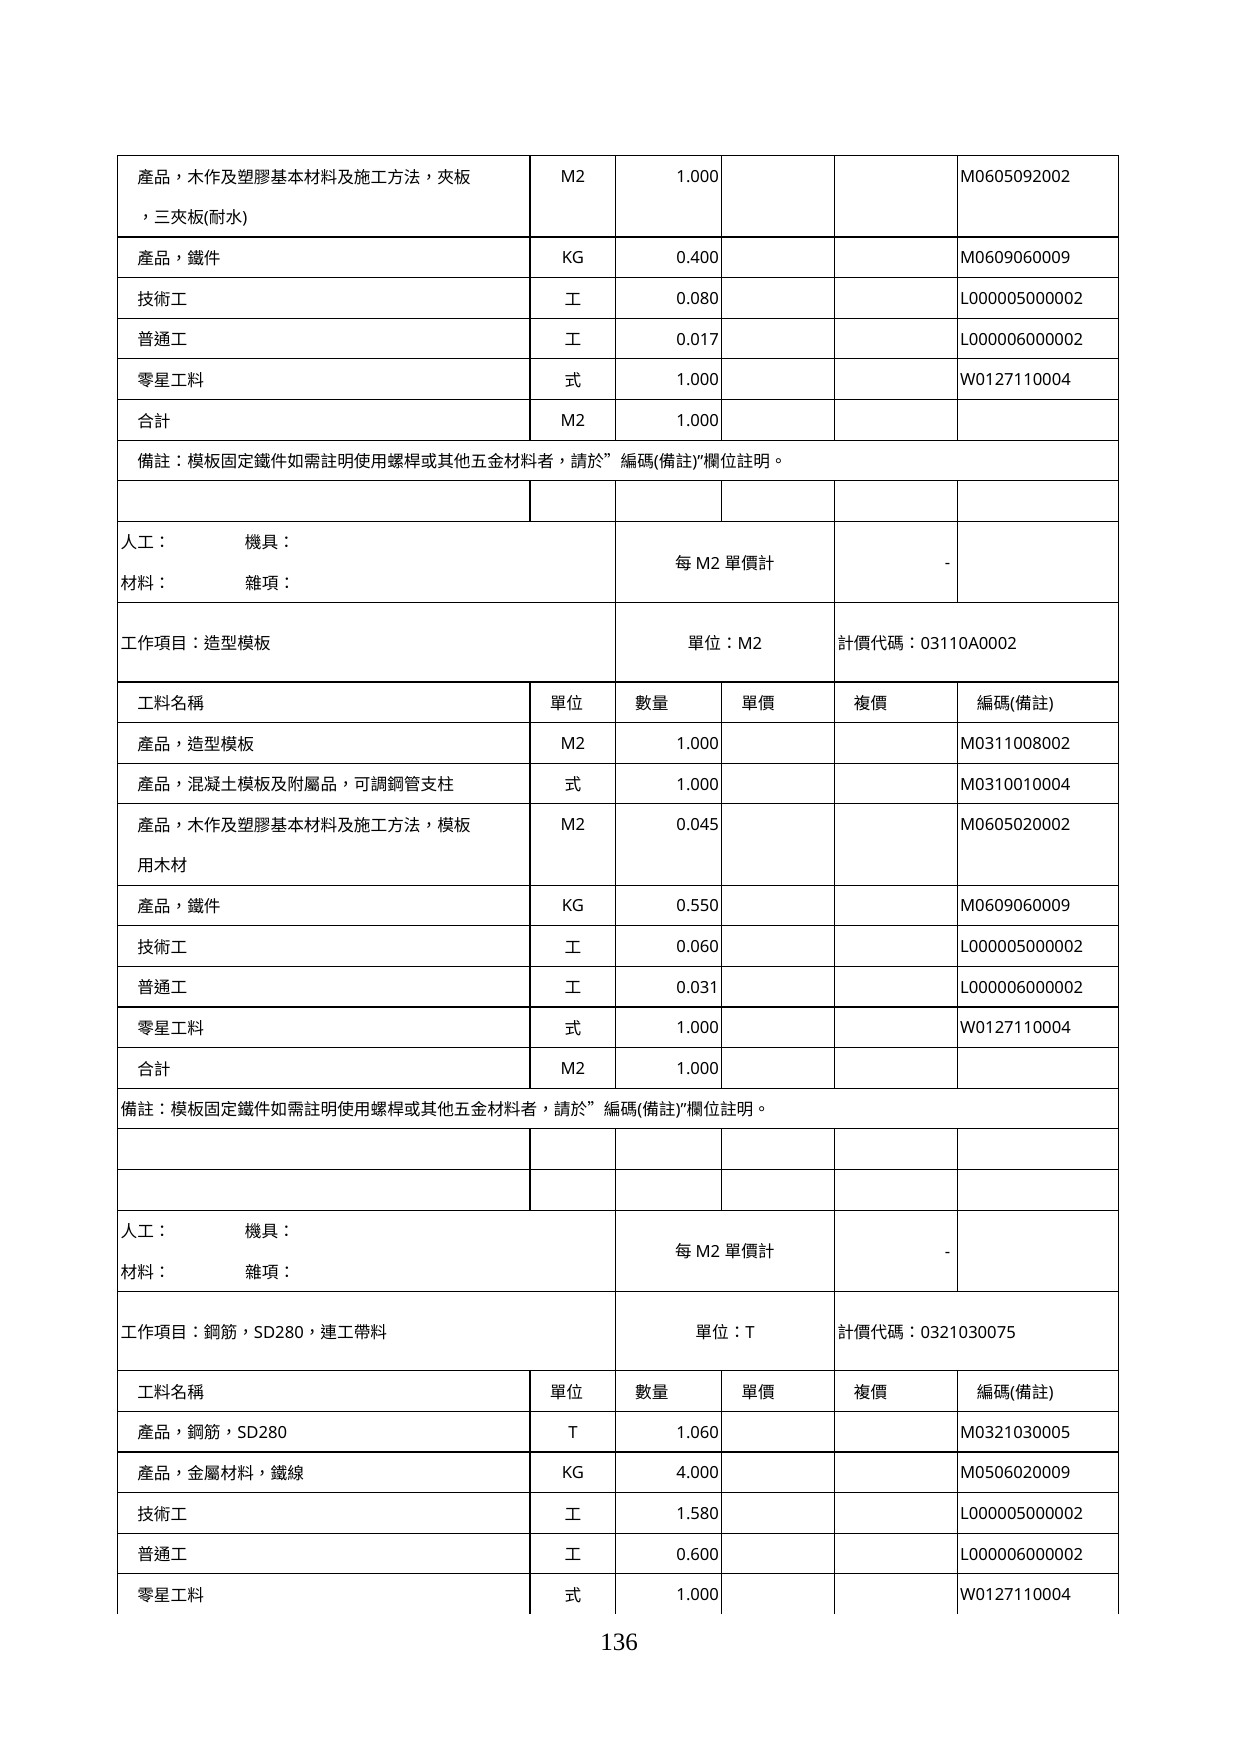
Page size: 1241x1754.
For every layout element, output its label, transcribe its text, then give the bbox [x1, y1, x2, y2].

table_cell 用木材 [118, 844, 529, 884]
table_cell [835, 400, 957, 439]
table_cell 普通工 [118, 967, 529, 1006]
table_cell 產品，木作及塑膠基本材料及施工方法，模板 [118, 804, 529, 844]
table_cell [722, 886, 834, 925]
table_cell 合計 [118, 1048, 529, 1088]
table_cell M0311008002 [958, 723, 1118, 763]
table_cell [616, 481, 721, 521]
table_cell 產品，金屬材料，鐵線 [118, 1453, 529, 1492]
table_cell T [531, 1412, 615, 1451]
table_cell 0.400 [616, 238, 721, 277]
table_cell 技術工 [118, 278, 529, 318]
table_cell M0605020002 [958, 804, 1118, 844]
table_cell 產品，造型模板 [118, 723, 529, 763]
table_cell 產品，混凝土模板及附屬品，可調鋼管支柱 [118, 764, 529, 803]
table_cell KG [531, 238, 615, 277]
table_cell M0609060009 [958, 886, 1118, 925]
table_cell [835, 238, 957, 277]
table_cell 工 [531, 319, 615, 358]
table_cell [835, 1574, 957, 1614]
table_cell 式 [531, 359, 615, 399]
table_cell 數量 [616, 683, 721, 722]
table_cell [958, 400, 1118, 439]
table_cell [958, 522, 1118, 602]
table_cell L000006000002 [958, 1534, 1118, 1573]
table_cell [958, 1211, 1118, 1291]
table_cell [835, 196, 957, 236]
table_cell 普通工 [118, 1534, 529, 1573]
table_cell 1.000 [616, 1008, 721, 1047]
table_cell M0506020009 [958, 1453, 1118, 1492]
table_cell 0.031 [616, 967, 721, 1006]
table_cell 1.000 [616, 723, 721, 763]
table_cell [722, 1170, 834, 1209]
table_cell 式 [531, 1008, 615, 1047]
table_cell 1.000 [616, 156, 721, 196]
table_cell 1.580 [616, 1493, 721, 1533]
table_cell ，三夾板(耐水) [118, 196, 529, 236]
table_cell [835, 319, 957, 358]
table_cell W0127110004 [958, 1574, 1118, 1614]
table_cell 每 M2 單價計 [616, 1211, 834, 1291]
table_cell 人工： 機具： [118, 522, 615, 561]
table_cell [835, 886, 957, 925]
table_cell [722, 1048, 834, 1088]
table_cell [616, 844, 721, 884]
table_cell [835, 926, 957, 966]
table_cell - [835, 522, 957, 602]
table_cell [531, 1170, 615, 1209]
table_cell 單價 [722, 1371, 834, 1411]
table_cell 零星工料 [118, 1008, 529, 1047]
table_cell [958, 844, 1118, 884]
table_cell 4.000 [616, 1453, 721, 1492]
table_cell 產品，鐵件 [118, 886, 529, 925]
table_cell [835, 764, 957, 803]
table_cell [835, 278, 957, 318]
table_cell 技術工 [118, 926, 529, 966]
table_cell 工 [531, 278, 615, 318]
table_cell 複價 [835, 683, 957, 722]
table_cell [722, 156, 834, 196]
table_cell [722, 238, 834, 277]
table_cell 技術工 [118, 1493, 529, 1533]
table_cell [722, 1453, 834, 1492]
table_cell [722, 400, 834, 439]
table_cell 單位 [531, 1371, 615, 1411]
table_cell [835, 1129, 957, 1169]
table_cell 工料名稱 [118, 1371, 529, 1411]
table_cell [835, 967, 957, 1006]
table_cell [722, 1574, 834, 1614]
table_cell KG [531, 886, 615, 925]
table_cell 零星工料 [118, 1574, 529, 1614]
table_cell [835, 1170, 957, 1209]
table_cell 計價代碼：0321030075 [835, 1292, 1118, 1370]
table_cell [835, 481, 957, 521]
table_cell L000006000002 [958, 319, 1118, 358]
table_cell 數量 [616, 1371, 721, 1411]
table_cell [958, 481, 1118, 521]
table_cell 工 [531, 926, 615, 966]
table_cell 1.000 [616, 1048, 721, 1088]
table_cell [722, 1412, 834, 1451]
table_cell KG [531, 1453, 615, 1492]
table_cell 產品，鋼筋，SD280 [118, 1412, 529, 1451]
table_cell 材料： 雜項： [118, 561, 615, 602]
table_cell [958, 1170, 1118, 1209]
table_cell M2 [531, 156, 615, 196]
table_cell M2 [531, 804, 615, 844]
table_cell [835, 1412, 957, 1451]
table_cell [835, 1534, 957, 1573]
table_cell 單價 [722, 683, 834, 722]
table_cell 產品，鐵件 [118, 238, 529, 277]
table_cell 0.080 [616, 278, 721, 318]
table_cell [616, 1129, 721, 1169]
table_cell M2 [531, 723, 615, 763]
table_cell M2 [531, 1048, 615, 1088]
table_cell M2 [531, 400, 615, 439]
table_cell [722, 804, 834, 844]
table_cell [958, 1129, 1118, 1169]
table_cell 0.600 [616, 1534, 721, 1573]
table_cell [958, 196, 1118, 236]
table_cell 複價 [835, 1371, 957, 1411]
table_cell 1.000 [616, 359, 721, 399]
table_cell [531, 1129, 615, 1169]
table_cell L000005000002 [958, 1493, 1118, 1533]
table_cell [531, 481, 615, 521]
table_cell [722, 319, 834, 358]
table_cell [835, 844, 957, 884]
table_cell 0.550 [616, 886, 721, 925]
table_cell [722, 278, 834, 318]
table_cell 工 [531, 1534, 615, 1573]
table_cell 1.060 [616, 1412, 721, 1451]
table_cell [835, 1048, 957, 1088]
table_cell [835, 804, 957, 844]
table_cell 工 [531, 1493, 615, 1533]
table_cell [722, 359, 834, 399]
table_cell [722, 1129, 834, 1169]
table_cell L000005000002 [958, 278, 1118, 318]
table_cell 編碼(備註) [958, 1371, 1118, 1411]
table_cell [722, 764, 834, 803]
table_cell 零星工料 [118, 359, 529, 399]
table_cell [835, 723, 957, 763]
table_cell M0609060009 [958, 238, 1118, 277]
table_cell M0605092002 [958, 156, 1118, 196]
table_cell W0127110004 [958, 359, 1118, 399]
table_cell [616, 1170, 721, 1209]
table_cell [531, 844, 615, 884]
table_cell 工料名稱 [118, 683, 529, 722]
table_cell 備註：模板固定鐵件如需註明使用螺桿或其他五金材料者，請於”編碼(備註)”欄位註明。 [118, 1089, 1118, 1128]
table_cell 材料： 雜項： [118, 1250, 615, 1291]
table_cell 0.017 [616, 319, 721, 358]
table_cell 0.045 [616, 804, 721, 844]
table_cell [118, 1170, 529, 1209]
table_cell [835, 1008, 957, 1047]
table_cell [722, 1493, 834, 1533]
table_cell 單位：T [616, 1292, 834, 1370]
table_cell [722, 196, 834, 236]
table_cell [722, 481, 834, 521]
table_cell 每 M2 單價計 [616, 522, 834, 602]
table_cell 1.000 [616, 400, 721, 439]
table_cell 工作項目：鋼筋，SD280，連工帶料 [118, 1292, 615, 1370]
table_cell 0.060 [616, 926, 721, 966]
table_cell [531, 196, 615, 236]
table_cell M0310010004 [958, 764, 1118, 803]
table_cell [722, 723, 834, 763]
table_cell L000006000002 [958, 967, 1118, 1006]
table_cell [835, 1493, 957, 1533]
table_cell W0127110004 [958, 1008, 1118, 1047]
table_cell [616, 196, 721, 236]
table_cell [958, 1048, 1118, 1088]
table_cell [118, 1129, 529, 1169]
table_cell 1.000 [616, 1574, 721, 1614]
table_cell 單位：M2 [616, 603, 834, 681]
table_cell 人工： 機具： [118, 1211, 615, 1250]
table_cell - [835, 1211, 957, 1291]
table_cell L000005000002 [958, 926, 1118, 966]
table_cell [118, 481, 529, 521]
table_cell [722, 967, 834, 1006]
table_cell 合計 [118, 400, 529, 439]
table_cell [835, 359, 957, 399]
table_cell 備註：模板固定鐵件如需註明使用螺桿或其他五金材料者，請於”編碼(備註)”欄位註明。 [118, 441, 1118, 480]
table_cell 式 [531, 1574, 615, 1614]
table_cell [835, 156, 957, 196]
table_cell 單位 [531, 683, 615, 722]
table_cell 式 [531, 764, 615, 803]
table_cell 工 [531, 967, 615, 1006]
table_cell [835, 1453, 957, 1492]
table_cell [722, 1534, 834, 1573]
table_cell [722, 926, 834, 966]
table_cell 編碼(備註) [958, 683, 1118, 722]
table_cell 產品，木作及塑膠基本材料及施工方法，夾板 [118, 156, 529, 196]
table_cell 1.000 [616, 764, 721, 803]
table_cell 計價代碼：03110A0002 [835, 603, 1118, 681]
table_cell M0321030005 [958, 1412, 1118, 1451]
table_cell 工作項目：造型模板 [118, 603, 615, 681]
table_cell [722, 844, 834, 884]
table_cell 普通工 [118, 319, 529, 358]
table_cell [722, 1008, 834, 1047]
